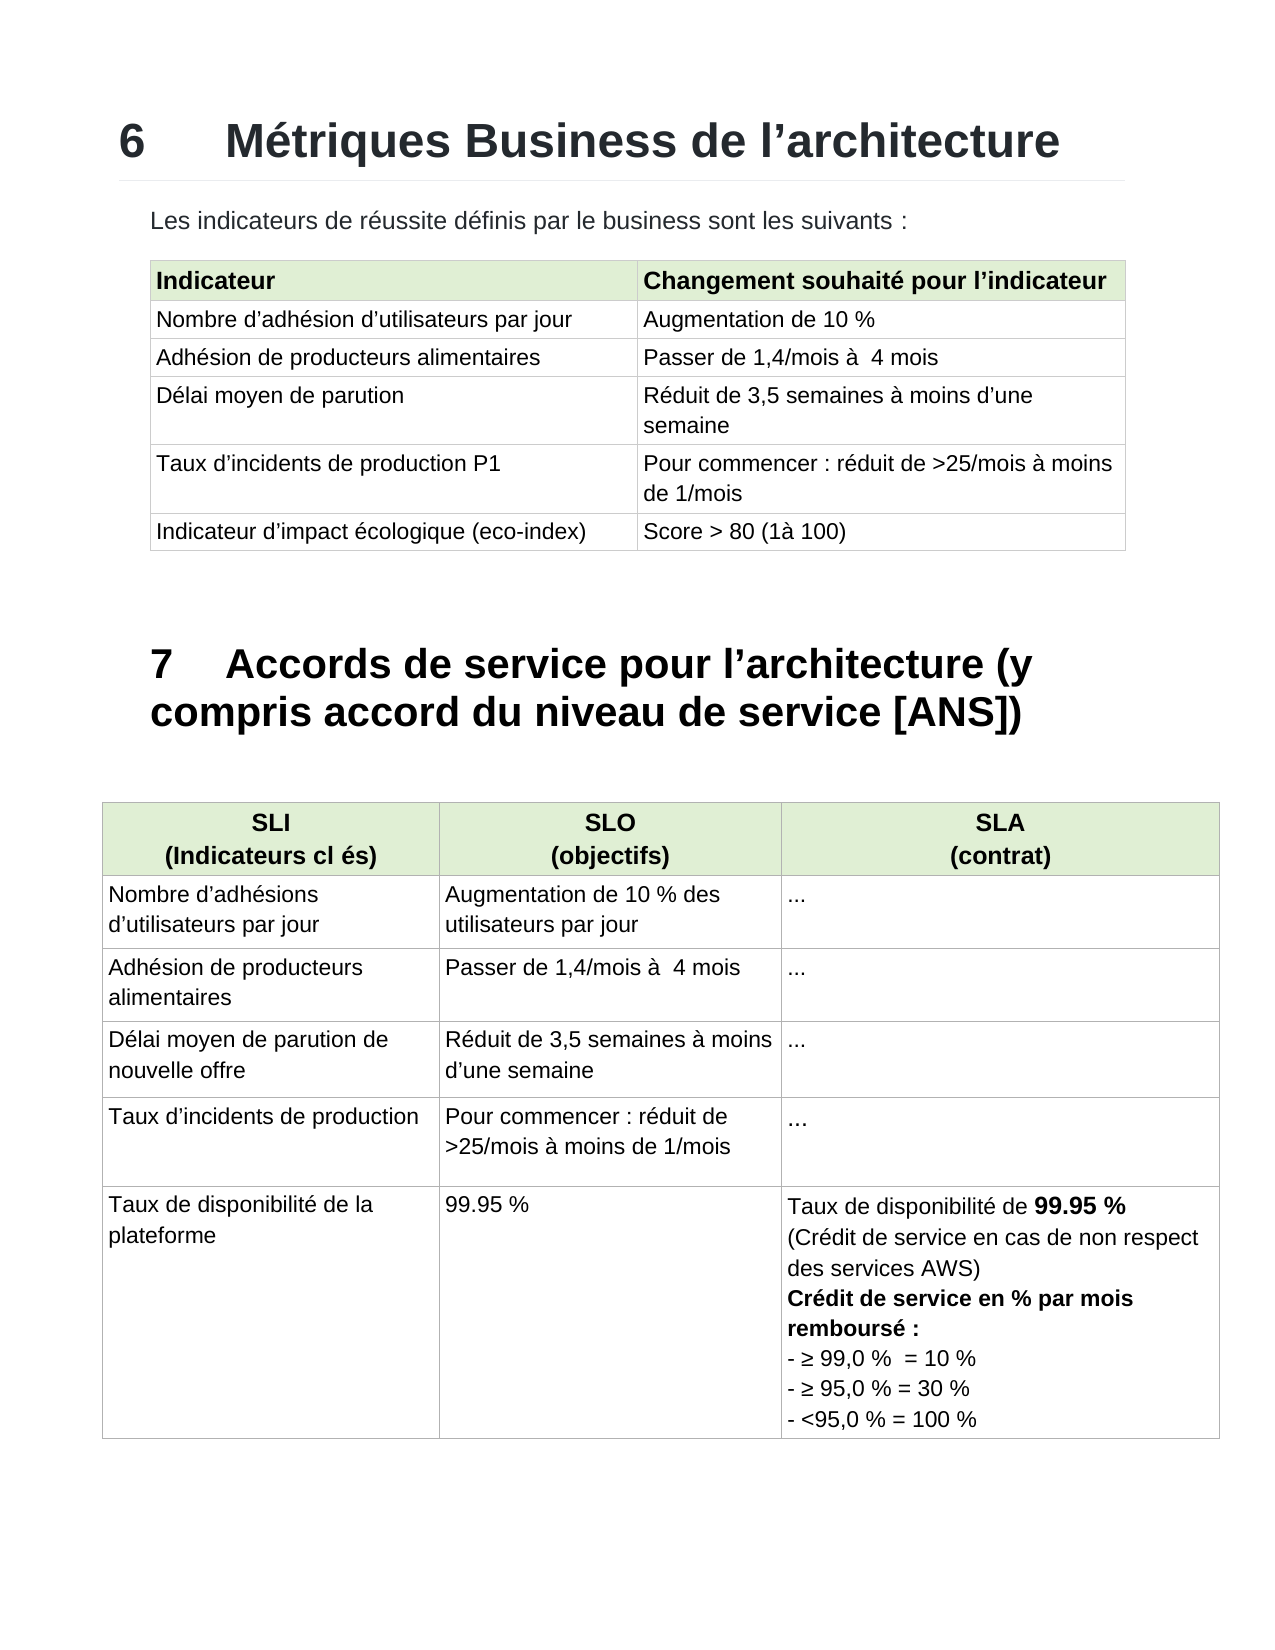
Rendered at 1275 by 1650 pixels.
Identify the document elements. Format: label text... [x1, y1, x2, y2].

table_cell ... [782, 1098, 1219, 1186]
table_cell Nombre d’adhésion d’utilisateurs par jour [151, 301, 637, 338]
table_cell Passer de 1,4/mois à 4 mois [440, 949, 781, 1021]
table_cell ... [782, 949, 1219, 1021]
table_header SLO (objectifs) [440, 803, 781, 875]
table_cell Score > 80 (1à 100) [638, 514, 1125, 550]
table_header Indicateur [151, 261, 637, 300]
table_cell Adhésion de producteurs alimentaires [103, 949, 439, 1021]
table_cell Nombre d’adhésions d’utilisateurs par jour [103, 876, 439, 948]
table_cell Taux de disponibilité de 99.95 % (Crédit de service en cas de non respect des services AWS) Crédit de service en % par mois remboursé : - ≥ 99,0 % = 10 % - ≥ 95,0 % = 30 % - <95,0 % = 100 % [782, 1187, 1219, 1438]
table_cell Adhésion de producteurs alimentaires [151, 339, 637, 376]
table_header SLI (Indicateurs cl és) [103, 803, 439, 875]
table_cell Indicateur d’impact écologique (eco-index) [151, 514, 637, 550]
table_cell Réduit de 3,5 semaines à moins d’une semaine [440, 1022, 781, 1097]
table_cell Réduit de 3,5 semaines à moins d’une semaine [638, 377, 1125, 444]
table_header Changement souhaité pour l’indicateur [638, 261, 1125, 300]
table_cell Taux d’incidents de production [103, 1098, 439, 1186]
subtitle Accords de service pour l’architecture (y compris accord du niveau de service [ANS]) [150, 640, 1125, 736]
table_cell Passer de 1,4/mois à 4 mois [638, 339, 1125, 376]
text Les indicateurs de réussite définis par le business sont les suivants : [150, 206, 1125, 235]
table_cell Délai moyen de parution [151, 377, 637, 444]
table_cell ... [782, 1022, 1219, 1097]
table_cell ... [782, 876, 1219, 948]
table_cell Augmentation de 10 % des utilisateurs par jour [440, 876, 781, 948]
table_cell Taux d’incidents de production P1 [151, 445, 637, 512]
table_cell Pour commencer : réduit de >25/mois à moins de 1/mois [440, 1098, 781, 1186]
table_cell Taux de disponibilité de la plateforme [103, 1187, 439, 1438]
table_cell Augmentation de 10 % [638, 301, 1125, 338]
table_cell Délai moyen de parution de nouvelle offre [103, 1022, 439, 1097]
table_cell Pour commencer : réduit de >25/mois à moins de 1/mois [638, 445, 1125, 512]
table_cell 99,95 % [440, 1187, 781, 1438]
subtitle Métriques Business de l’architecture [119, 112, 1125, 180]
table_header SLA (contrat) [782, 803, 1219, 875]
